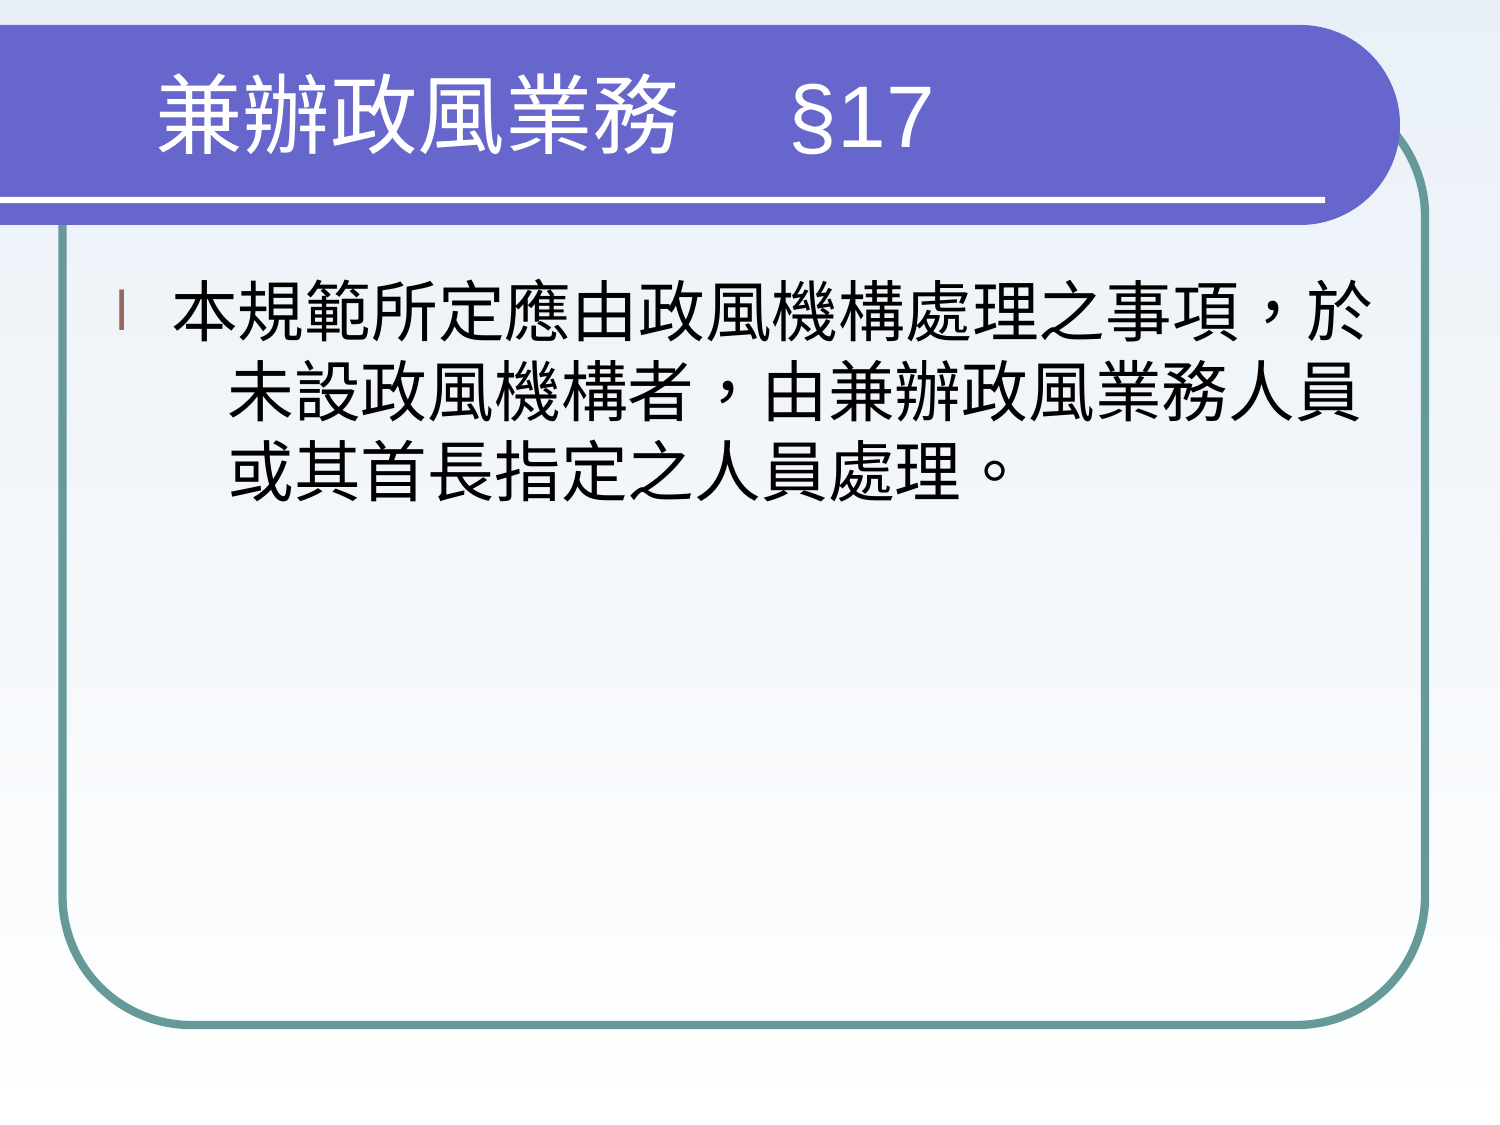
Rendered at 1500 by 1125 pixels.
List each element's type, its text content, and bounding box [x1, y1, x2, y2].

title 兼辦政風業務 §17 [32, 37, 1347, 188]
list 本規範所定應由政風機構處理之事項，於未設政風機構者，由兼辦政風業務人員或其首長指定之人員處理。 [99, 262, 1400, 988]
